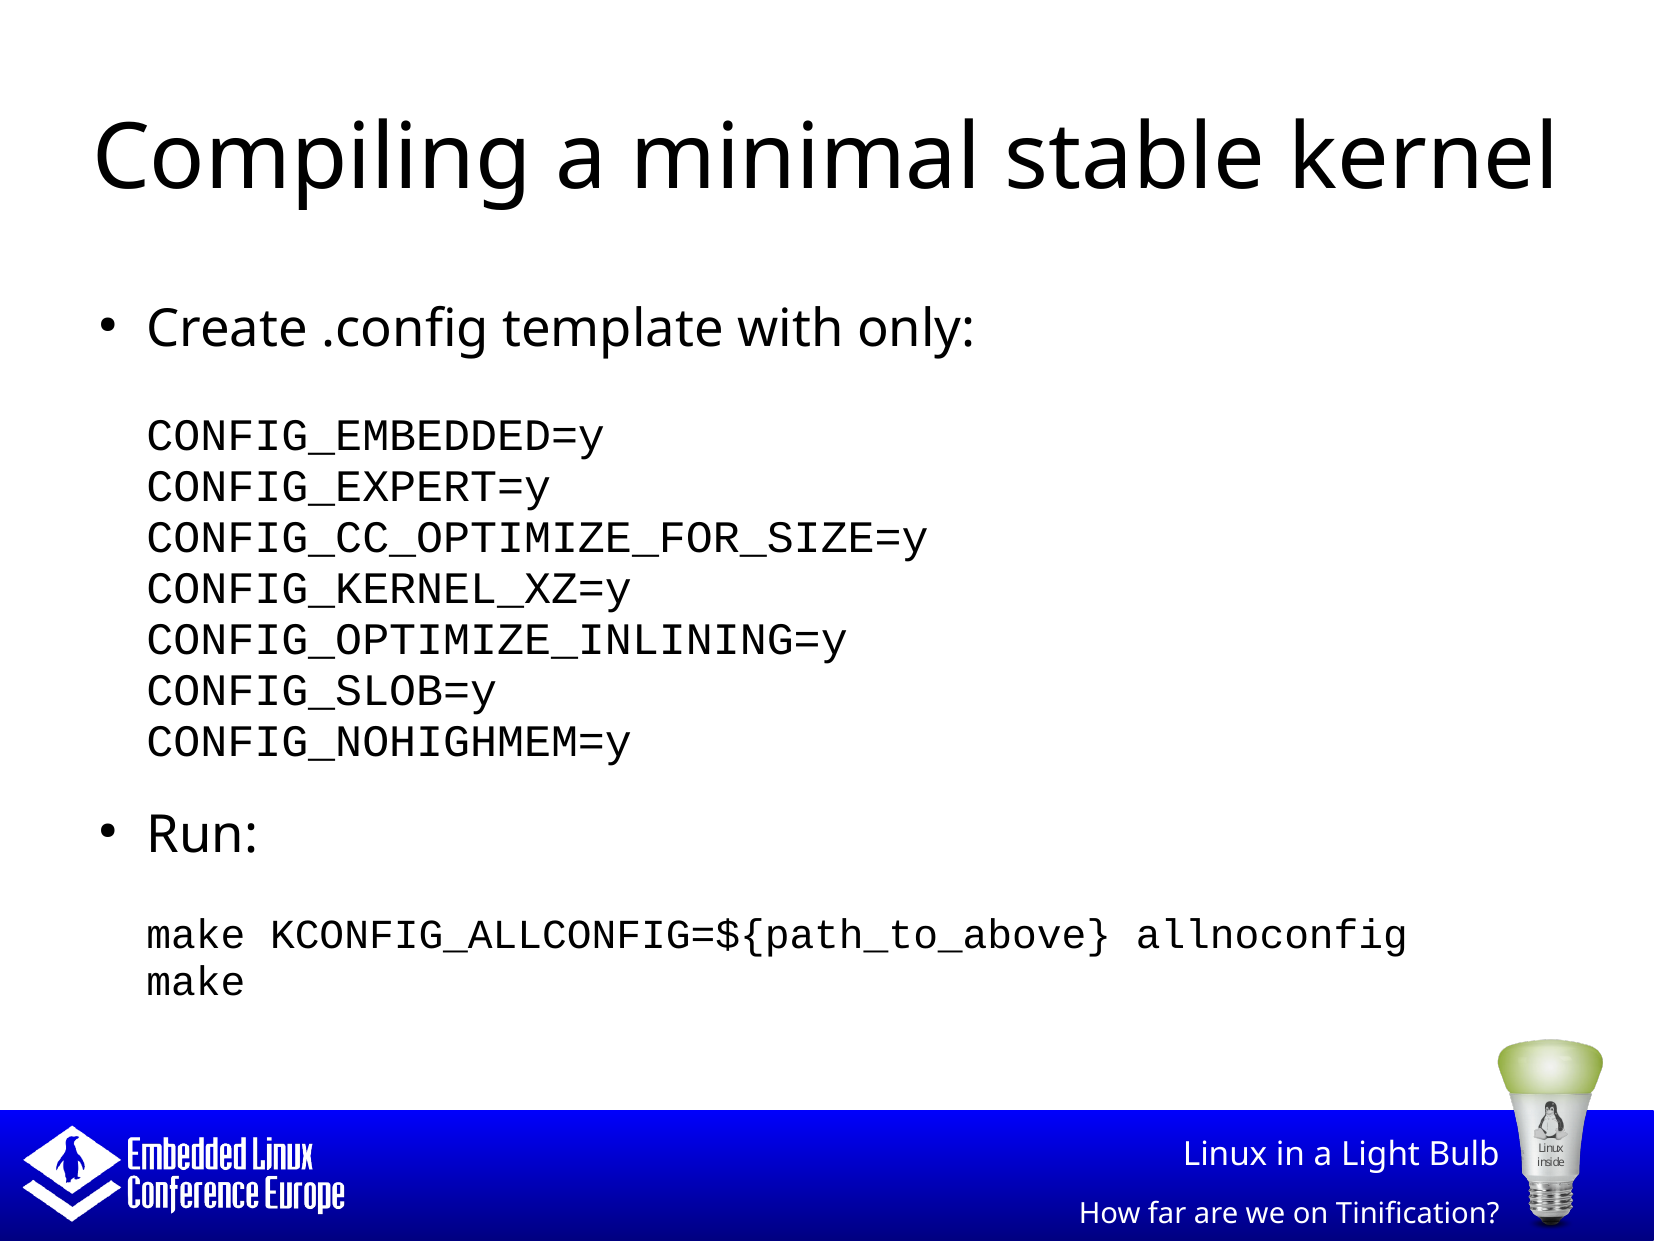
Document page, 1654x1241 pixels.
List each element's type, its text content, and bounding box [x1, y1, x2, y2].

picture [18, 1120, 349, 1226]
list Create .config template with only: CONFIG_EMBEDDED=y CONFIG_EXPERT=y CONFIG_CC_OPTIMIZE_FOR_SIZE=y CONFIG_KERNEL_XZ=y CONFIG_OPTIMIZE_INLINING=y CONFIG_SLOB=y CONFIG_NOHIGHMEM=y Run: make KCONFIG_ALLCONFIG=${path_to_above} allnoconfig make [82, 290, 1571, 1010]
title Compiling a minimal stable kernel [82, 49, 1571, 257]
